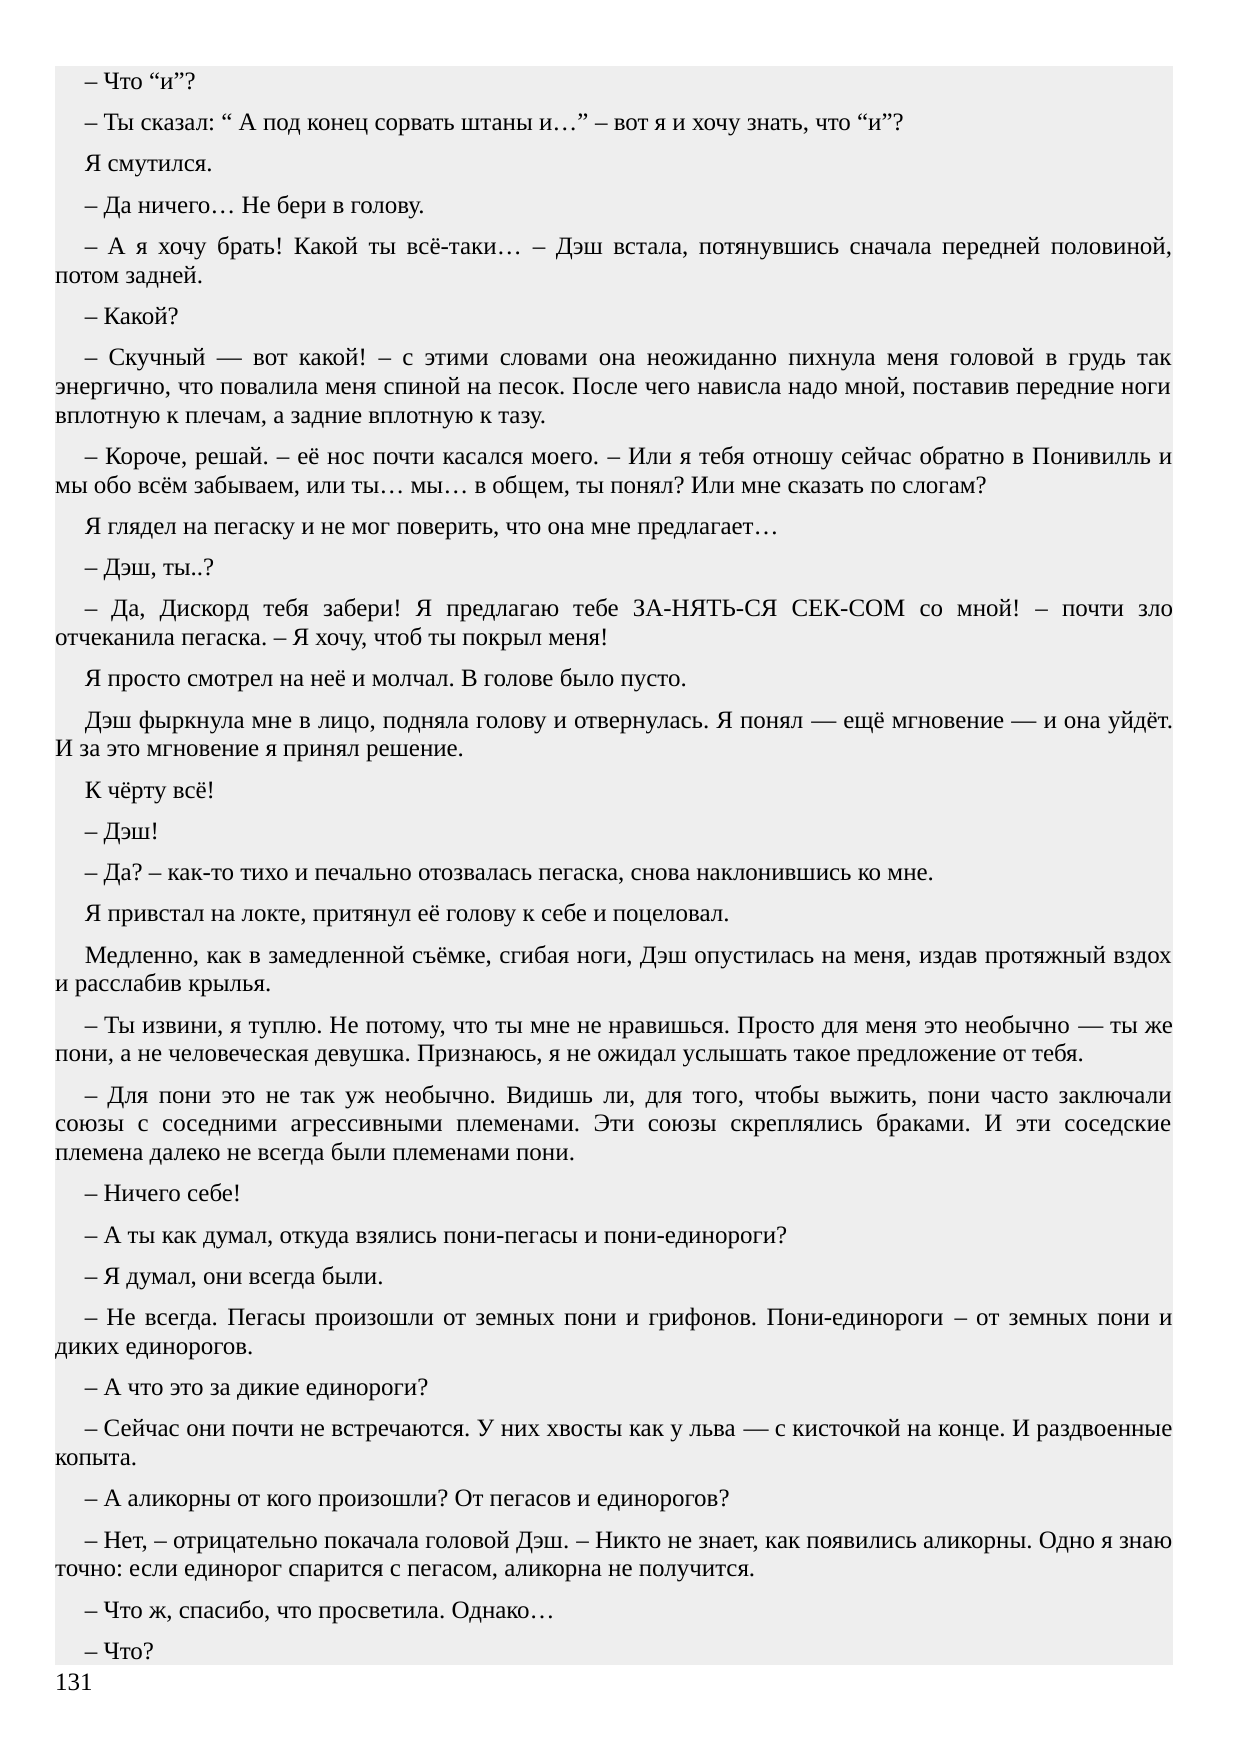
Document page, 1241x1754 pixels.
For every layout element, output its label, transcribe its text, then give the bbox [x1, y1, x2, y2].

text – Скучный — вот какой! – с этими словами она неожиданно пихнула меня головой в грудь так энергично, что повалила меня спиной на песок. После чего нависла надо мной, поставив передние ноги вплотную к плечам, а задние вплотную к тазу. [55, 342, 1173, 428]
text Медленно, как в замедленной съёмке, сгибая ноги, Дэш опустилась на меня, издав протяжный вздох и расслабив крылья. [55, 940, 1173, 997]
text – Какой? [55, 301, 1173, 330]
text – Да, Дискорд тебя забери! Я предлагаю тебе ЗА-НЯТЬ-СЯ СЕК-СОМ со мной! – почти зло отчеканила пегаска. – Я хочу, чтоб ты покрыл меня! [55, 593, 1173, 651]
text – А что это за дикие единороги? [55, 1372, 1173, 1401]
text – Что “и”? [55, 66, 1173, 95]
text – Ты сказал: “ А под конец сорвать штаны и…” – вот я и хочу знать, что “и”? [55, 107, 1173, 136]
text – Да? – как-то тихо и печально отозвалась пегаска, снова наклонившись ко мне. [55, 857, 1173, 886]
text – Для пони это не так уж необычно. Видишь ли, для того, чтобы выжить, пони часто заключали союзы с соседними агрессивными племенами. Эти союзы скреплялись браками. И эти соседские племена далеко не всегда были племенами пони. [55, 1080, 1173, 1166]
text – А аликорны от кого произошли? От пегасов и единорогов? [55, 1483, 1173, 1512]
text Дэш фыркнула мне в лицо, подняла голову и отвернулась. Я понял — ещё мгновение — и она уйдёт. И за это мгновение я принял решение. [55, 705, 1173, 762]
text – А я хочу брать! Какой ты всё-таки… – Дэш встала, потянувшись сначала передней половиной, потом задней. [55, 231, 1173, 288]
text – Ты извини, я туплю. Не потому, что ты мне не нравишься. Просто для меня это необычно — ты же пони, а не человеческая девушка. Признаюсь, я не ожидал услышать такое предложение от тебя. [55, 1010, 1173, 1067]
text – Нет, – отрицательно покачала головой Дэш. – Никто не знает, как появились аликорны. Одно я знаю точно: если единорог спарится с пегасом, аликорна не получится. [55, 1525, 1173, 1582]
text Я глядел на пегаску и не мог поверить, что она мне предлагает… [55, 511, 1173, 540]
text Я смутился. [55, 148, 1173, 177]
text К чёрту всё! [55, 775, 1173, 803]
text – Я думал, они всегда были. [55, 1261, 1173, 1290]
text Я просто смотрел на неё и молчал. В голове было пусто. [55, 663, 1173, 692]
text – Короче, решай. – её нос почти касался моего. – Или я тебя отношу сейчас обратно в Понивилль и мы обо всём забываем, или ты… мы… в общем, ты понял? Или мне сказать по слогам? [55, 441, 1173, 498]
text – Что? [55, 1636, 1173, 1665]
text – Дэш, ты..? [55, 552, 1173, 581]
text – Сейчас они почти не встречаются. У них хвосты как у льва — с кисточкой на конце. И раздвоенные копыта. [55, 1413, 1173, 1471]
text – Да ничего… Не бери в голову. [55, 190, 1173, 218]
text – Ничего себе! [55, 1178, 1173, 1207]
text – Не всегда. Пегасы произошли от земных пони и грифонов. Пони-единороги – от земных пони и диких единорогов. [55, 1302, 1173, 1360]
text – Что ж, спасибо, что просветила. Однако… [55, 1595, 1173, 1623]
text Я привстал на локте, притянул её голову к себе и поцеловал. [55, 898, 1173, 927]
text – Дэш! [55, 816, 1173, 845]
text – А ты как думал, откуда взялись пони-пегасы и пони-единороги? [55, 1220, 1173, 1248]
